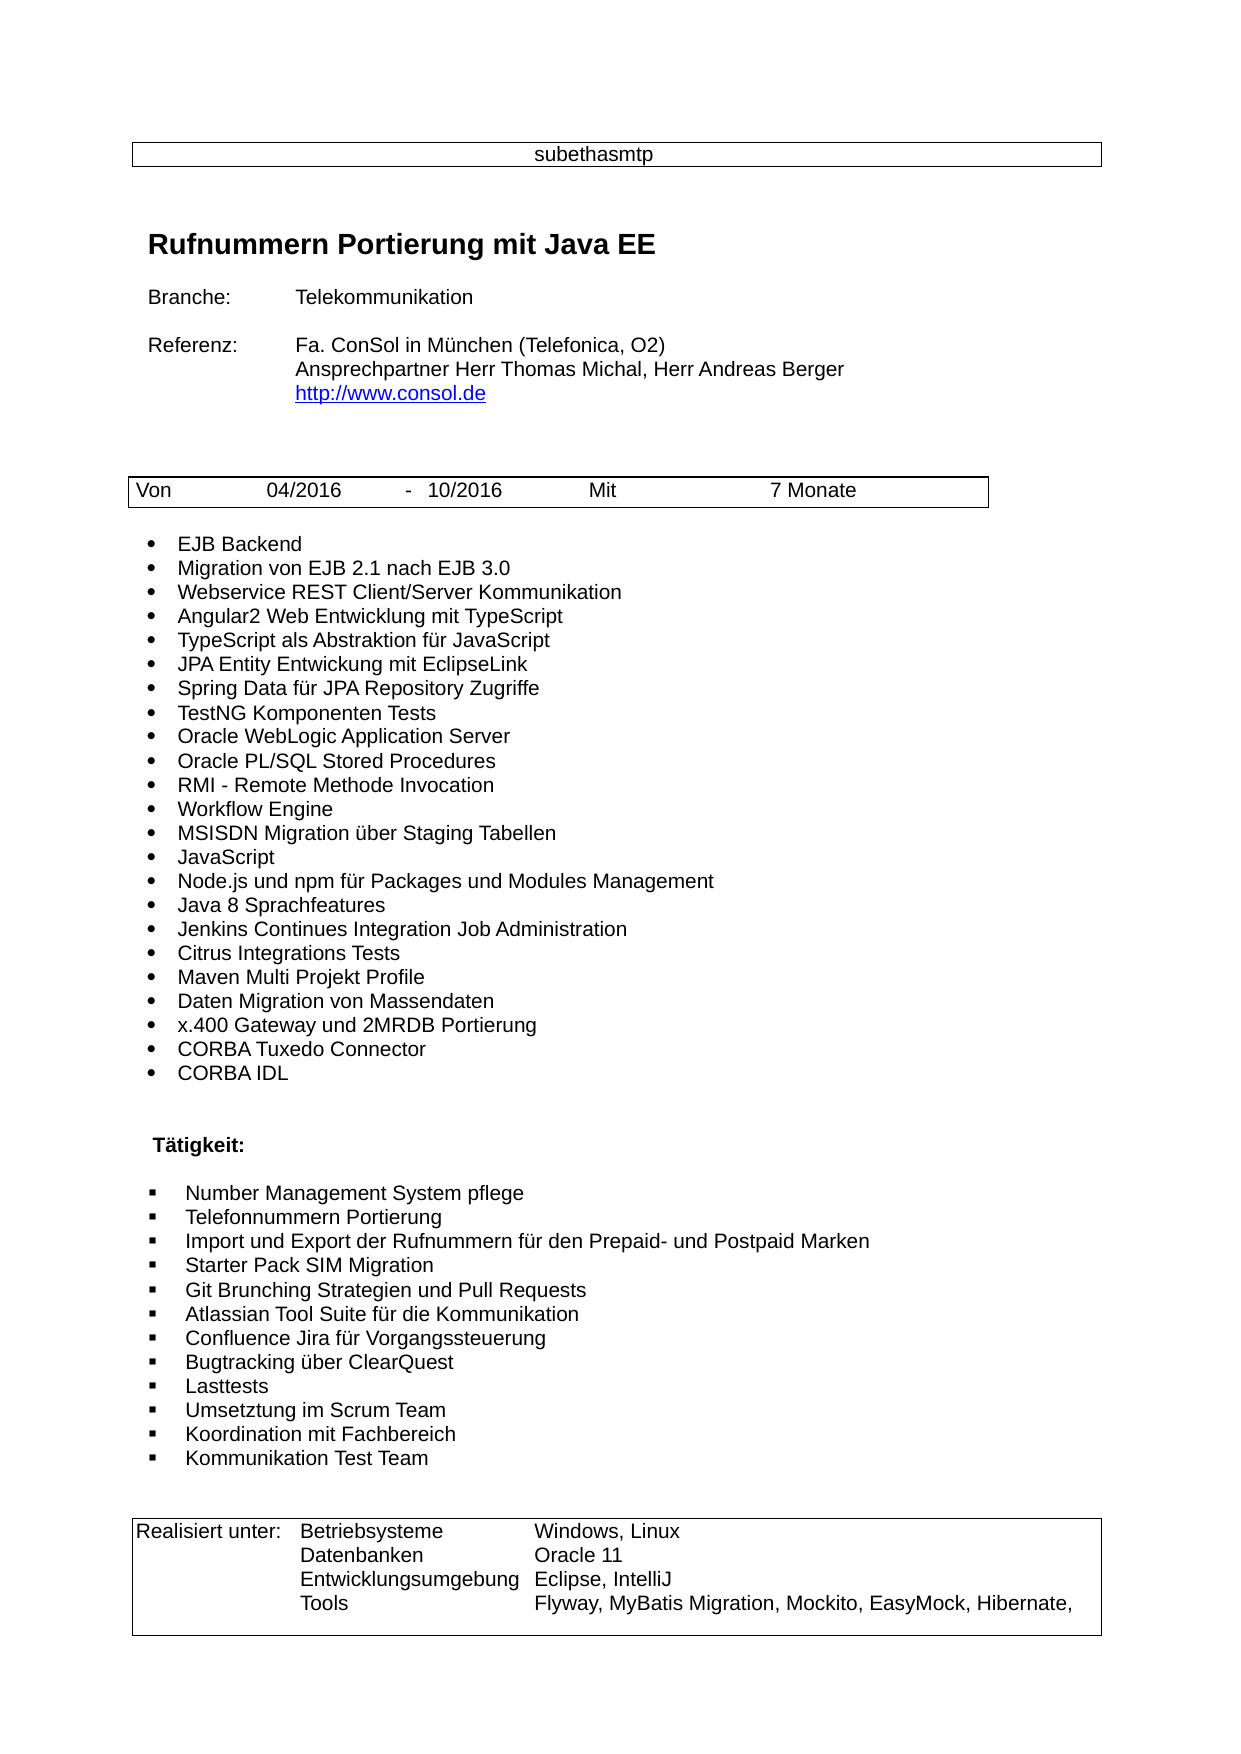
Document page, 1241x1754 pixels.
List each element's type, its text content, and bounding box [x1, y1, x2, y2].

list Oracle PL/SQL Stored Procedures [148, 748, 1110, 772]
subtitle Rufnummern Portierung mit Java EE [148, 227, 1110, 261]
list Umsetztung im Scrum Team [148, 1398, 1110, 1422]
list Number Management System pflege [148, 1181, 1110, 1205]
table_header 7 Monate [763, 478, 988, 507]
list Daten Migration von Massendaten [148, 989, 1110, 1013]
text http://www.consol.de [221, 381, 1110, 404]
text Branche: Telekommunikation [148, 285, 1110, 309]
list Oracle WebLogic Application Server [148, 724, 1110, 748]
list Webservice REST Client/Server Kommunikation [148, 580, 1110, 604]
list CORBA Tuxedo Connector [148, 1037, 1110, 1061]
list MSISDN Migration über Staging Tabellen [148, 821, 1110, 845]
list RMI - Remote Methode Invocation [148, 772, 1110, 797]
list Citrus Integrations Tests [148, 941, 1110, 965]
list Import und Export der Rufnummern für den Prepaid- und Postpaid Marken [148, 1229, 1110, 1253]
table_cell [133, 1567, 297, 1635]
table_cell Entwicklungsumgebung Tools [297, 1567, 531, 1635]
list Koordination mit Fachbereich [148, 1422, 1110, 1446]
table_header Windows, Linux Oracle 11 [531, 1519, 1101, 1567]
list x.400 Gateway und 2MRDB Portierung [148, 1013, 1110, 1037]
list Workflow Engine [148, 797, 1110, 821]
list Lasttests [148, 1374, 1110, 1398]
text Tätigkeit: [152, 1133, 1110, 1157]
table_cell subethasmtp [531, 143, 1101, 166]
table_header Von [129, 478, 259, 507]
list Starter Pack SIM Migration [148, 1253, 1110, 1277]
list JPA Entity Entwickung mit EclipseLink [148, 652, 1110, 676]
list Maven Multi Projekt Profile [148, 965, 1110, 989]
list Telefonnummern Portierung [148, 1205, 1110, 1229]
text Ansprechpartner Herr Thomas Michal, Herr Andreas Berger [148, 357, 1110, 381]
list Git Brunching Strategien und Pull Requests [148, 1277, 1110, 1301]
list Spring Data für JPA Repository Zugriffe [148, 676, 1110, 700]
list Bugtracking über ClearQuest [148, 1349, 1110, 1374]
list Node.js und npm für Packages und Modules Management [148, 869, 1110, 893]
table_header - [398, 478, 420, 507]
list Migration von EJB 2.1 nach EJB 3.0 [148, 556, 1110, 580]
table_cell [297, 143, 531, 166]
text Referenz: Fa. ConSol in München (Telefonica, O2) [148, 333, 1110, 357]
list Jenkins Continues Integration Job Administration [148, 917, 1110, 941]
table_header 04/2016 [259, 478, 398, 507]
list CORBA IDL [148, 1061, 1110, 1085]
list Confluence Jira für Vorgangssteuerung [148, 1326, 1110, 1349]
list TestNG Komponenten Tests [148, 700, 1110, 724]
list JavaScript [148, 845, 1110, 869]
table_header 10/2016 [420, 478, 581, 507]
table_cell [133, 143, 297, 166]
table_header Betriebsysteme Datenbanken [297, 1519, 531, 1567]
list Angular2 Web Entwicklung mit TypeScript [148, 604, 1110, 628]
list Java 8 Sprachfeatures [148, 893, 1110, 917]
list Atlassian Tool Suite für die Kommunikation [148, 1301, 1110, 1326]
table_header Realisiert unter: [133, 1519, 297, 1567]
list TypeScript als Abstraktion für JavaScript [148, 628, 1110, 652]
list EJB Backend [148, 532, 1110, 556]
table_header Mit [581, 478, 762, 507]
list Kommunikation Test Team [148, 1446, 1110, 1470]
table_cell Eclipse, IntelliJ Flyway, MyBatis Migration, Mockito, EasyMock, Hibernate, [531, 1567, 1101, 1635]
